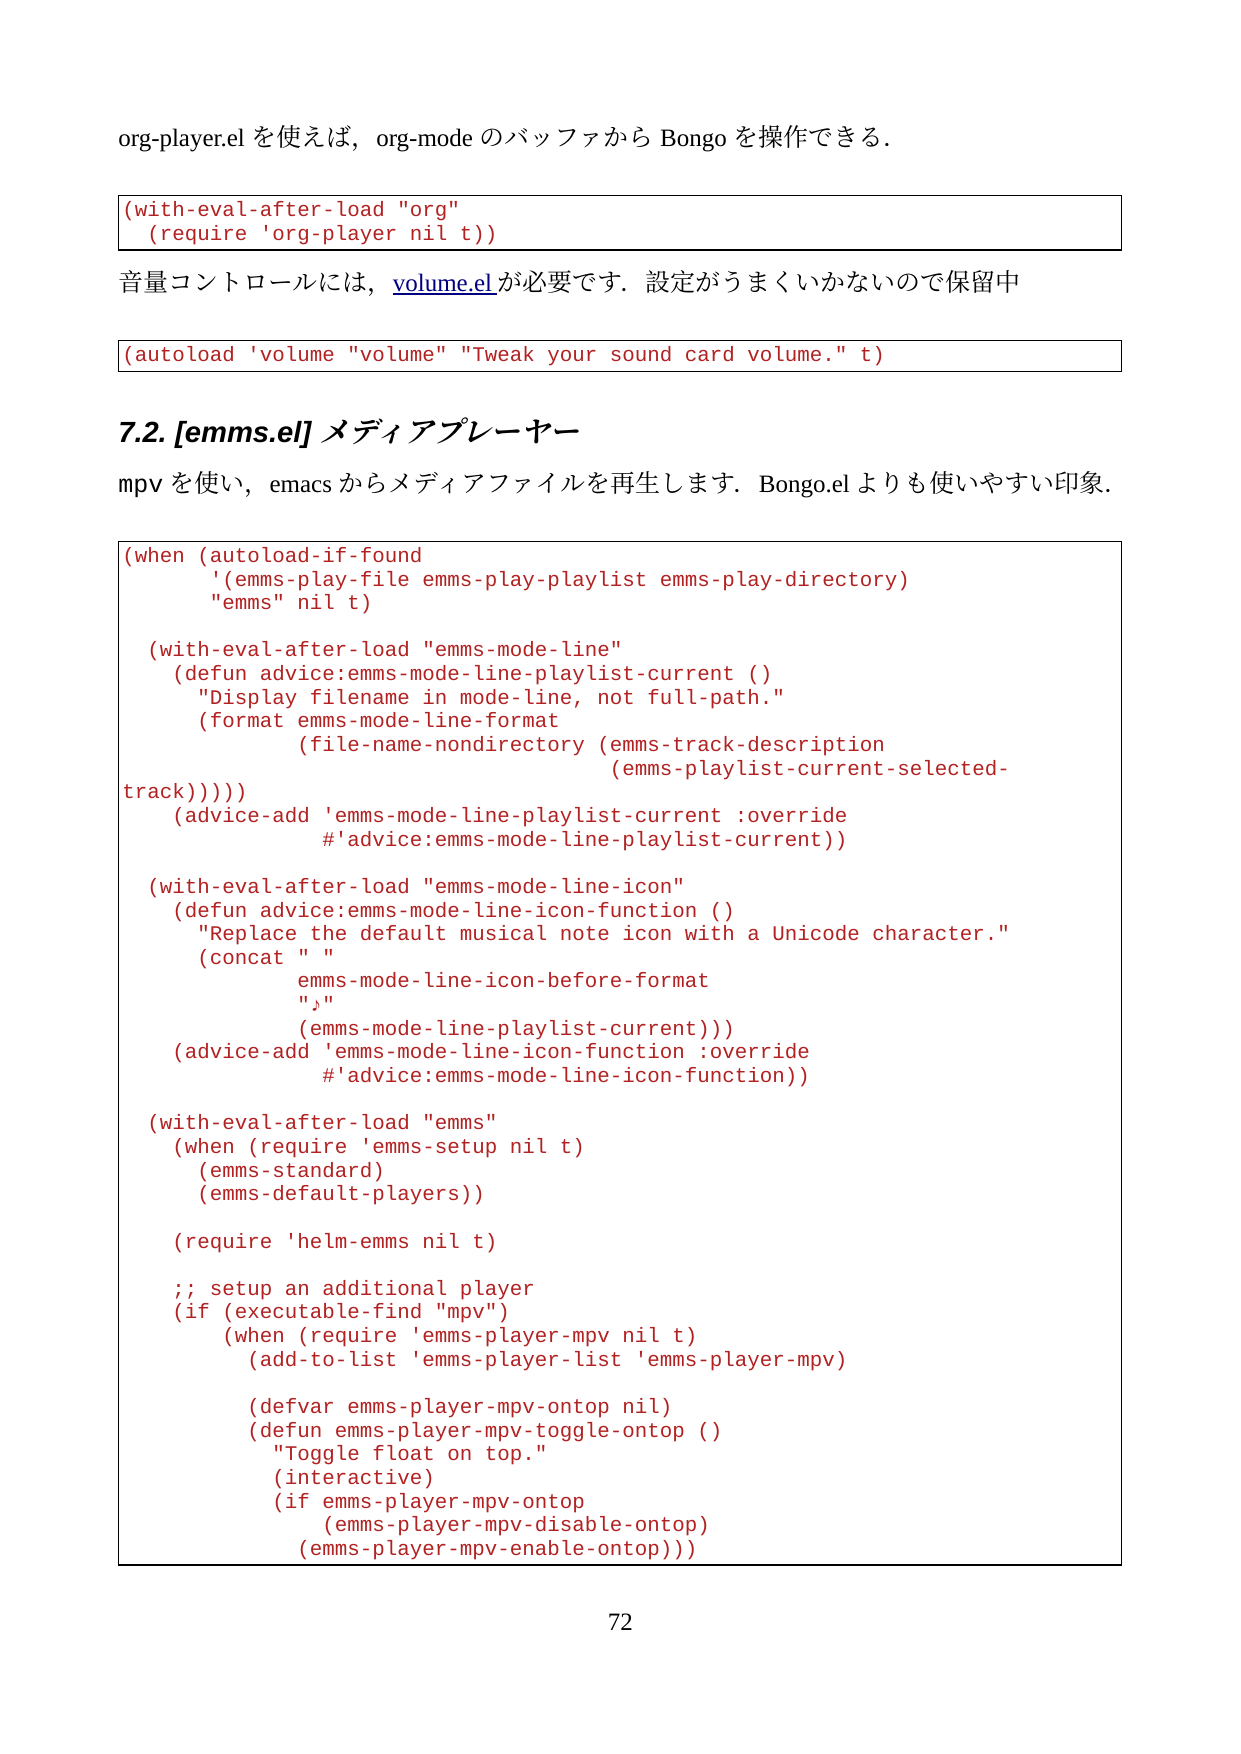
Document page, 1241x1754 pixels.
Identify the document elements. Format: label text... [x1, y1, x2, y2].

text "Display filename in mode-line, not full-path." [119, 683, 1121, 706]
subtitle [emms.el] メディアプレーヤー [118, 409, 1122, 451]
text "♪" [119, 990, 1121, 1014]
text (emms-playlist-current-selected-track))))) [119, 754, 1121, 801]
text (interactive) [119, 1463, 1121, 1487]
text "emms" nil t) [119, 588, 1121, 612]
text (autoload 'volume "volume" "Tweak your sound card volume." t) [119, 341, 1121, 371]
text (emms-mode-line-playlist-current))) [119, 1014, 1121, 1037]
text "Toggle float on top." [119, 1439, 1121, 1463]
text (with-eval-after-load "emms-mode-line-icon" [119, 872, 1121, 896]
text (require 'helm-emms nil t) [119, 1227, 1121, 1250]
text (add-to-list 'emms-player-list 'emms-player-mpv) [119, 1345, 1121, 1368]
text (file-name-nondirectory (emms-track-description [119, 730, 1121, 754]
text (emms-player-mpv-enable-ontop))) [119, 1534, 1121, 1564]
text ;; setup an additional player [119, 1274, 1121, 1298]
text (defvar emms-player-mpv-ontop nil) [119, 1392, 1121, 1416]
text (if (executable-find "mpv") [119, 1298, 1121, 1321]
text 音量コントロールには，volume.elが必要です．設定がうまくいかないので保留中 [118, 263, 1122, 328]
text (emms-default-players)) [119, 1179, 1121, 1203]
text (emms-standard) [119, 1156, 1121, 1179]
text (with-eval-after-load "org" [119, 196, 1121, 219]
text "Replace the default musical note icon with a Unicode character." [119, 919, 1121, 943]
text mpv を使い，emacs からメディアファイルを再生します．Bongo.elよりも使いやすい印象． [118, 463, 1122, 528]
text #'advice:emms-mode-line-playlist-current)) [119, 825, 1121, 848]
text (emms-player-mpv-disable-ontop) [119, 1510, 1121, 1534]
text (require 'org-player nil t)) [119, 219, 1121, 249]
text org-player.el を使えば，org-mode のバッファから Bongo を操作できる． [118, 118, 1122, 183]
text (when (autoload-if-found [119, 542, 1121, 564]
text emms-mode-line-icon-before-format [119, 967, 1121, 990]
text (advice-add 'emms-mode-line-icon-function :override [119, 1037, 1121, 1061]
text (advice-add 'emms-mode-line-playlist-current :override [119, 801, 1121, 825]
text (when (require 'emms-setup nil t) [119, 1132, 1121, 1156]
text (defun advice:emms-mode-line-playlist-current () [119, 659, 1121, 683]
text (defun emms-player-mpv-toggle-ontop () [119, 1416, 1121, 1439]
text #'advice:emms-mode-line-icon-function)) [119, 1061, 1121, 1085]
text (if emms-player-mpv-ontop [119, 1487, 1121, 1510]
text (format emms-mode-line-format [119, 706, 1121, 730]
text (with-eval-after-load "emms-mode-line" [119, 636, 1121, 659]
text (defun advice:emms-mode-line-icon-function () [119, 896, 1121, 919]
text (concat " " [119, 943, 1121, 967]
text (with-eval-after-load "emms" [119, 1108, 1121, 1132]
text '(emms-play-file emms-play-playlist emms-play-directory) [119, 564, 1121, 588]
text (when (require 'emms-player-mpv nil t) [119, 1321, 1121, 1345]
